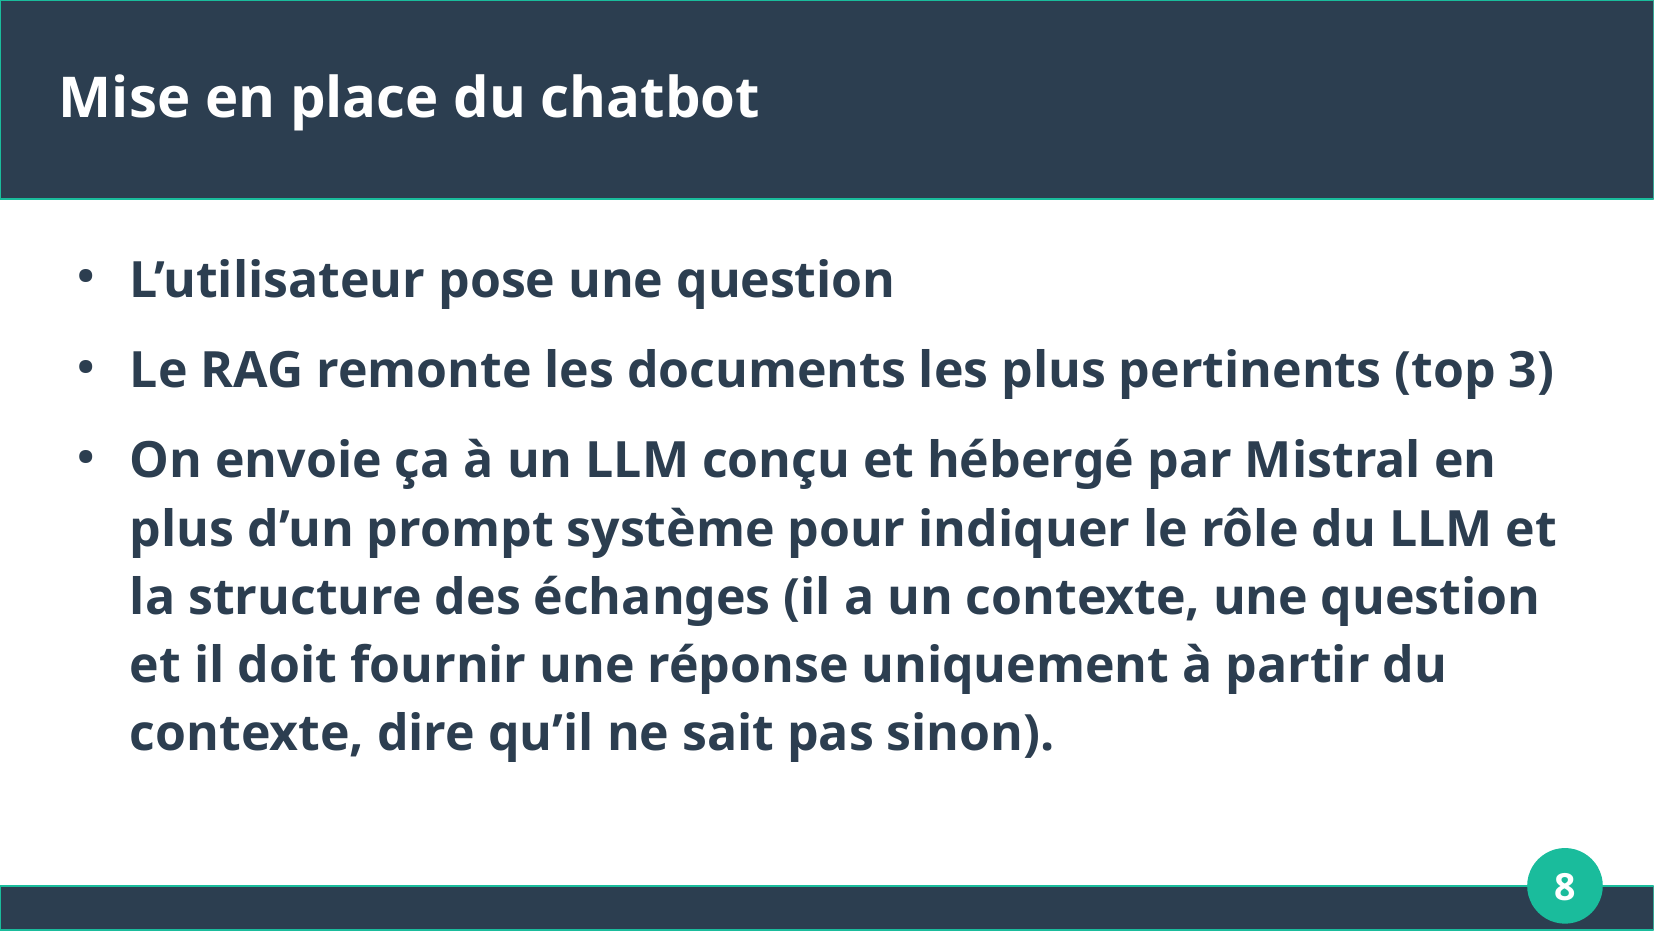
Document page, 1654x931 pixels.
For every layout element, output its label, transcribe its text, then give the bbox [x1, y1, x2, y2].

title Mise en place du chatbot [59, 37, 1595, 155]
list L’utilisateur pose une question Le RAG remonte les documents les plus pertinents (top 3) On envoie ça à un LLM conçu et hébergé par Mistral en plus d’un prompt système pour indiquer le rôle du LLM et la structure des échanges (il a un contexte, une question et il doit fournir une réponse uniquement à partir du contexte, dire qu’il ne sait pas sinon). [59, 243, 1595, 864]
